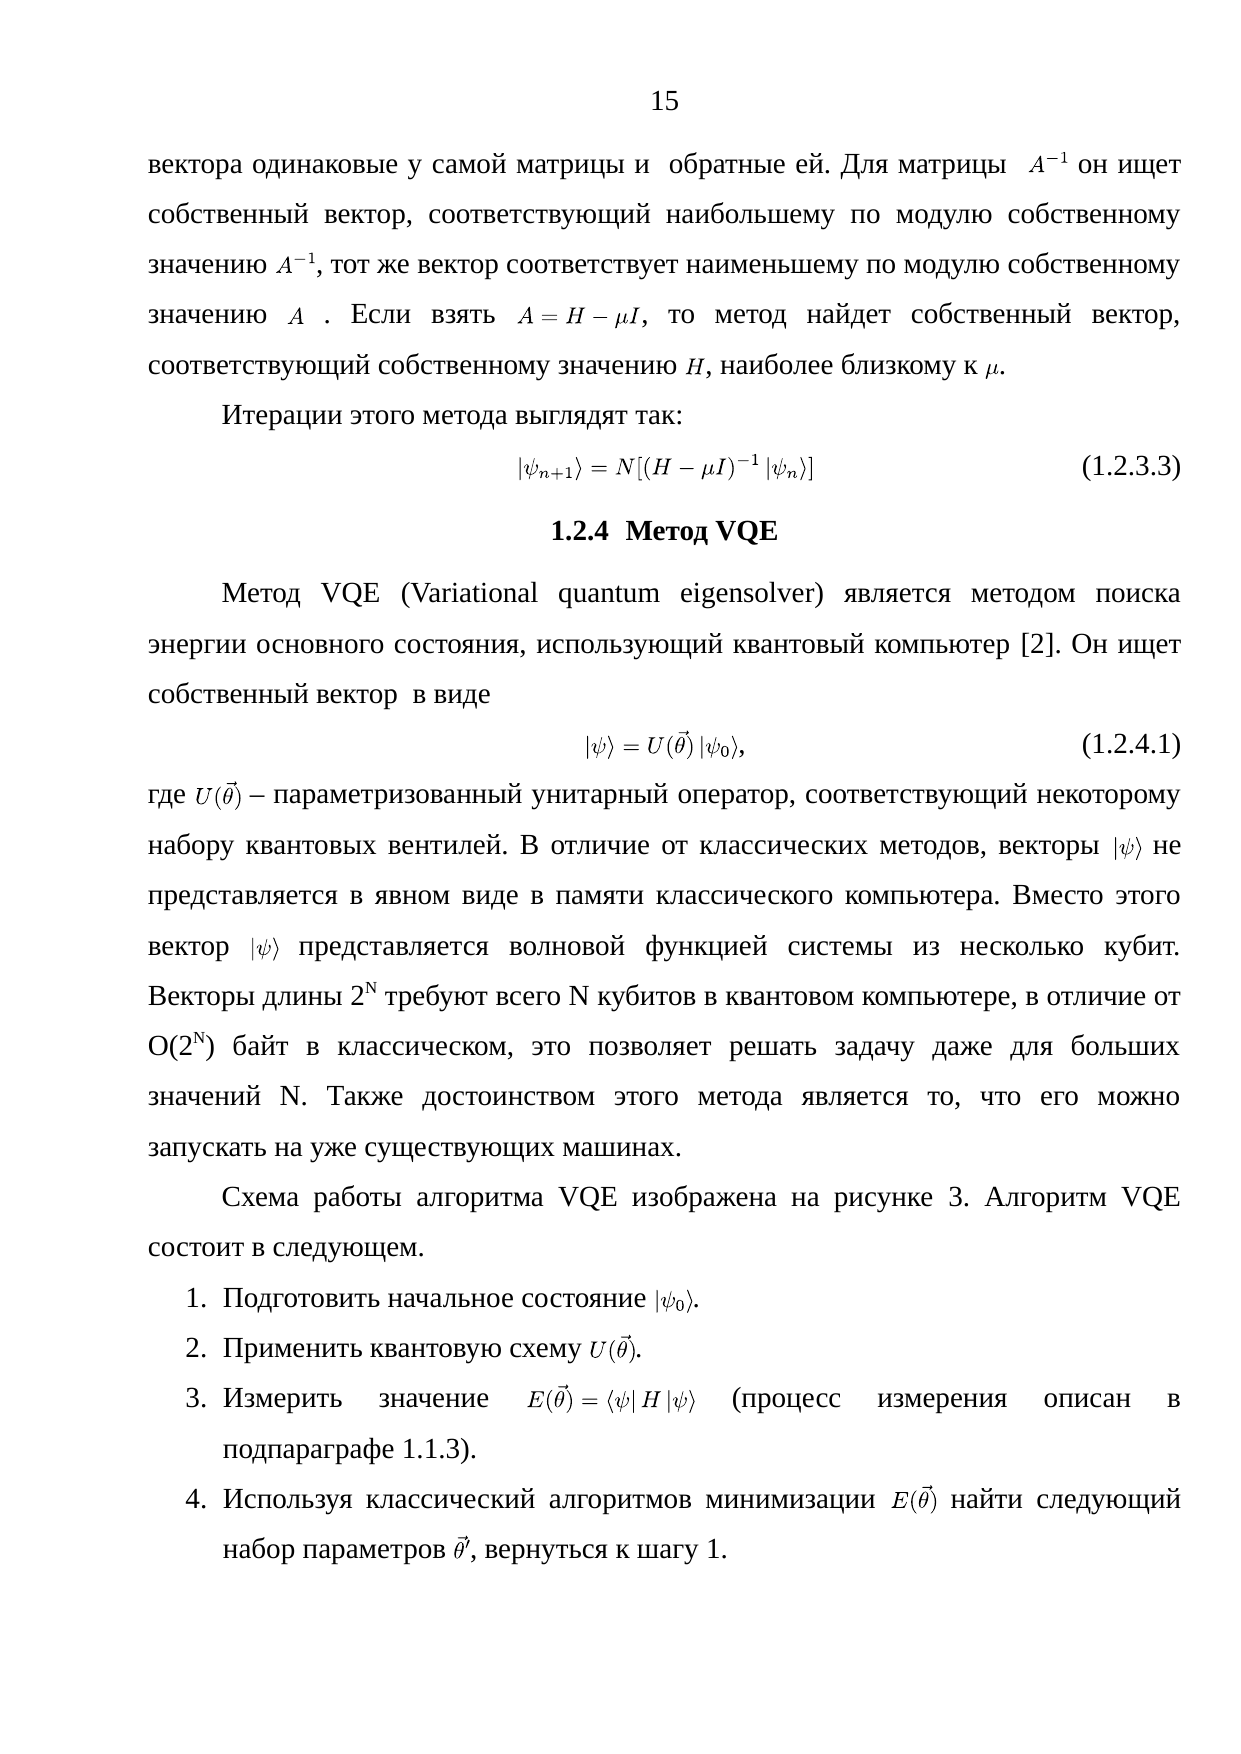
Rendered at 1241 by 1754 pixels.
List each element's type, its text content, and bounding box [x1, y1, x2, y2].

text (1.2.3.3) [148, 448, 1181, 481]
text Метод VQE (Variational quantum eigensolver) является методом поиска энергии основного состояния, использующий квантовый компьютер [2]. Он ищет собственный вектор в виде [148, 575, 1181, 709]
list Применить квантовую схему . [185, 1330, 1181, 1364]
subtitle Метод VQE [148, 513, 1181, 546]
text , (1.2.4.1) [148, 726, 1181, 760]
list Подготовить начальное состояние . [185, 1280, 1181, 1313]
text вектора одинаковые у самой матрицы и обратные ей. Для матрицы он ищет собственный вектор, соответствующий наибольшему по модулю собственному значению , тот же вектор соответствует наименьшему по модулю собственному значению . Если взять , то метод найдет собственный вектор, соответствующий собственному значению , наиболее близкому к . [148, 146, 1181, 381]
list Используя классический алгоритмов минимизации найти следующий набор параметров , вернуться к шагу 1. [185, 1481, 1181, 1565]
text Схема работы алгоритма VQE изображена на рисунке 3. Алгоритм VQE состоит в следующем. [148, 1179, 1181, 1263]
list Измерить значение (процесс измерения описан в подпараграфе 1.1.3). [185, 1380, 1181, 1464]
text Итерации этого метода выглядят так: [148, 397, 1181, 431]
text где – параметризованный унитарный оператор, соответствующий некоторому набору квантовых вентилей. В отличие от классических методов, векторы не представляется в явном виде в памяти классического компьютера. Вместо этого вектор представляется волновой функцией системы из несколько кубит. Векторы длины 2N требуют всего N кубитов в квантовом компьютере, в отличие от O(2N) байт в классическом, это позволяет решать задачу даже для больших значений N. Также достоинством этого метода является то, что его можно запускать на уже существующих машинах. [148, 777, 1181, 1162]
